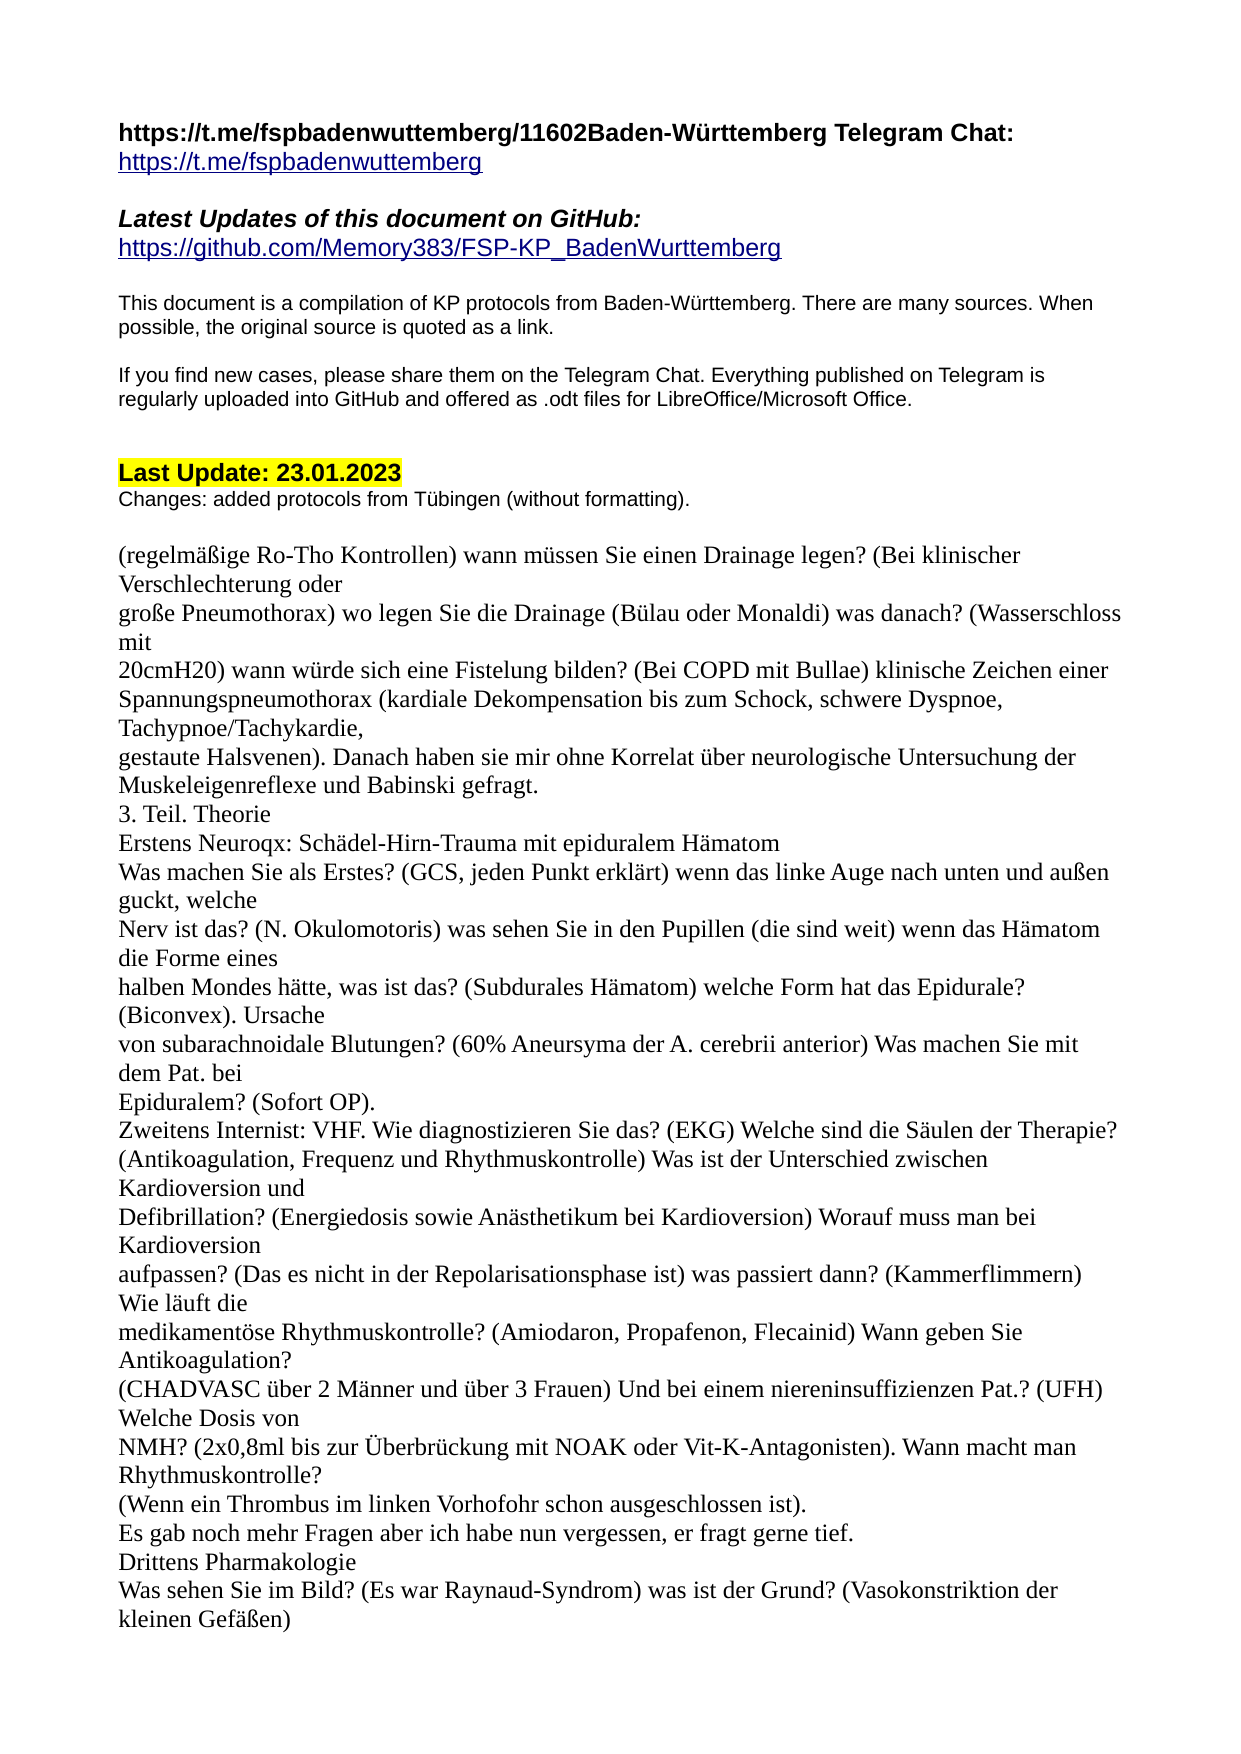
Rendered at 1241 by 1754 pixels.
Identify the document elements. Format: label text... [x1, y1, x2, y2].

text halben Mondes hätte, was ist das? (Subdurales Hämatom) welche Form hat das Epidurale? (Biconvex). Ursache [118, 972, 1122, 1029]
text NMH? (2x0,8ml bis zur Überbrückung mit NOAK oder Vit-K-Antagonisten). Wann macht man Rhythmuskontrolle? [118, 1432, 1122, 1489]
text Spannungspneumothorax (kardiale Dekompensation bis zum Schock, schwere Dyspnoe, Tachypnoe/Tachykardie, [118, 684, 1122, 742]
text (Antikoagulation, Frequenz und Rhythmuskontrolle) Was ist der Unterschied zwischen Kardioversion und [118, 1144, 1122, 1202]
text Was machen Sie als Erstes? (GCS, jeden Punkt erklärt) wenn das linke Auge nach unten und außen guckt, welche [118, 857, 1122, 914]
text große Pneumothorax) wo legen Sie die Drainage (Bülau oder Monaldi) was danach? (Wasserschloss mit [118, 598, 1122, 656]
text 3. Teil. Theorie [118, 799, 1122, 828]
text Erstens Neuroqx: Schädel-Hirn-Trauma mit epiduralem Hämatom [118, 828, 1122, 857]
text (Wenn ein Thrombus im linken Vorhofohr schon ausgeschlossen ist). [118, 1489, 1122, 1518]
text medikamentöse Rhythmuskontrolle? (Amiodaron, Propafenon, Flecainid) Wann geben Sie Antikoagulation? [118, 1317, 1122, 1374]
text Epiduralem? (Sofort OP). [118, 1087, 1122, 1116]
text von subarachnoidale Blutungen? (60% Aneursyma der A. cerebrii anterior) Was machen Sie mit dem Pat. bei [118, 1029, 1122, 1087]
text Defibrillation? (Energiedosis sowie Anästhetikum bei Kardioversion) Worauf muss man bei Kardioversion [118, 1202, 1122, 1259]
text Muskeleigenreflexe und Babinski gefragt. [118, 771, 1122, 799]
text gestaute Halsvenen). Danach haben sie mir ohne Korrelat über neurologische Untersuchung der [118, 742, 1122, 771]
text Es gab noch mehr Fragen aber ich habe nun vergessen, er fragt gerne tief. [118, 1518, 1122, 1547]
text (regelmäßige Ro-Tho Kontrollen) wann müssen Sie einen Drainage legen? (Bei klinischer Verschlechterung oder [118, 541, 1122, 598]
text Zweitens Internist: VHF. Wie diagnostizieren Sie das? (EKG) Welche sind die Säulen der Therapie? [118, 1116, 1122, 1144]
text Nerv ist das? (N. Okulomotoris) was sehen Sie in den Pupillen (die sind weit) wenn das Hämatom die Forme eines [118, 914, 1122, 972]
text 20cmH20) wann würde sich eine Fistelung bilden? (Bei COPD mit Bullae) klinische Zeichen einer [118, 656, 1122, 684]
text Was sehen Sie im Bild? (Es war Raynaud-Syndrom) was ist der Grund? (Vasokonstriktion der kleinen Gefäßen) [118, 1576, 1122, 1633]
text Drittens Pharmakologie [118, 1547, 1122, 1576]
text (CHADVASC über 2 Männer und über 3 Frauen) Und bei einem niereninsuffizienzen Pat.? (UFH) Welche Dosis von [118, 1374, 1122, 1432]
text aufpassen? (Das es nicht in der Repolarisationsphase ist) was passiert dann? (Kammerflimmern) Wie läuft die [118, 1259, 1122, 1317]
